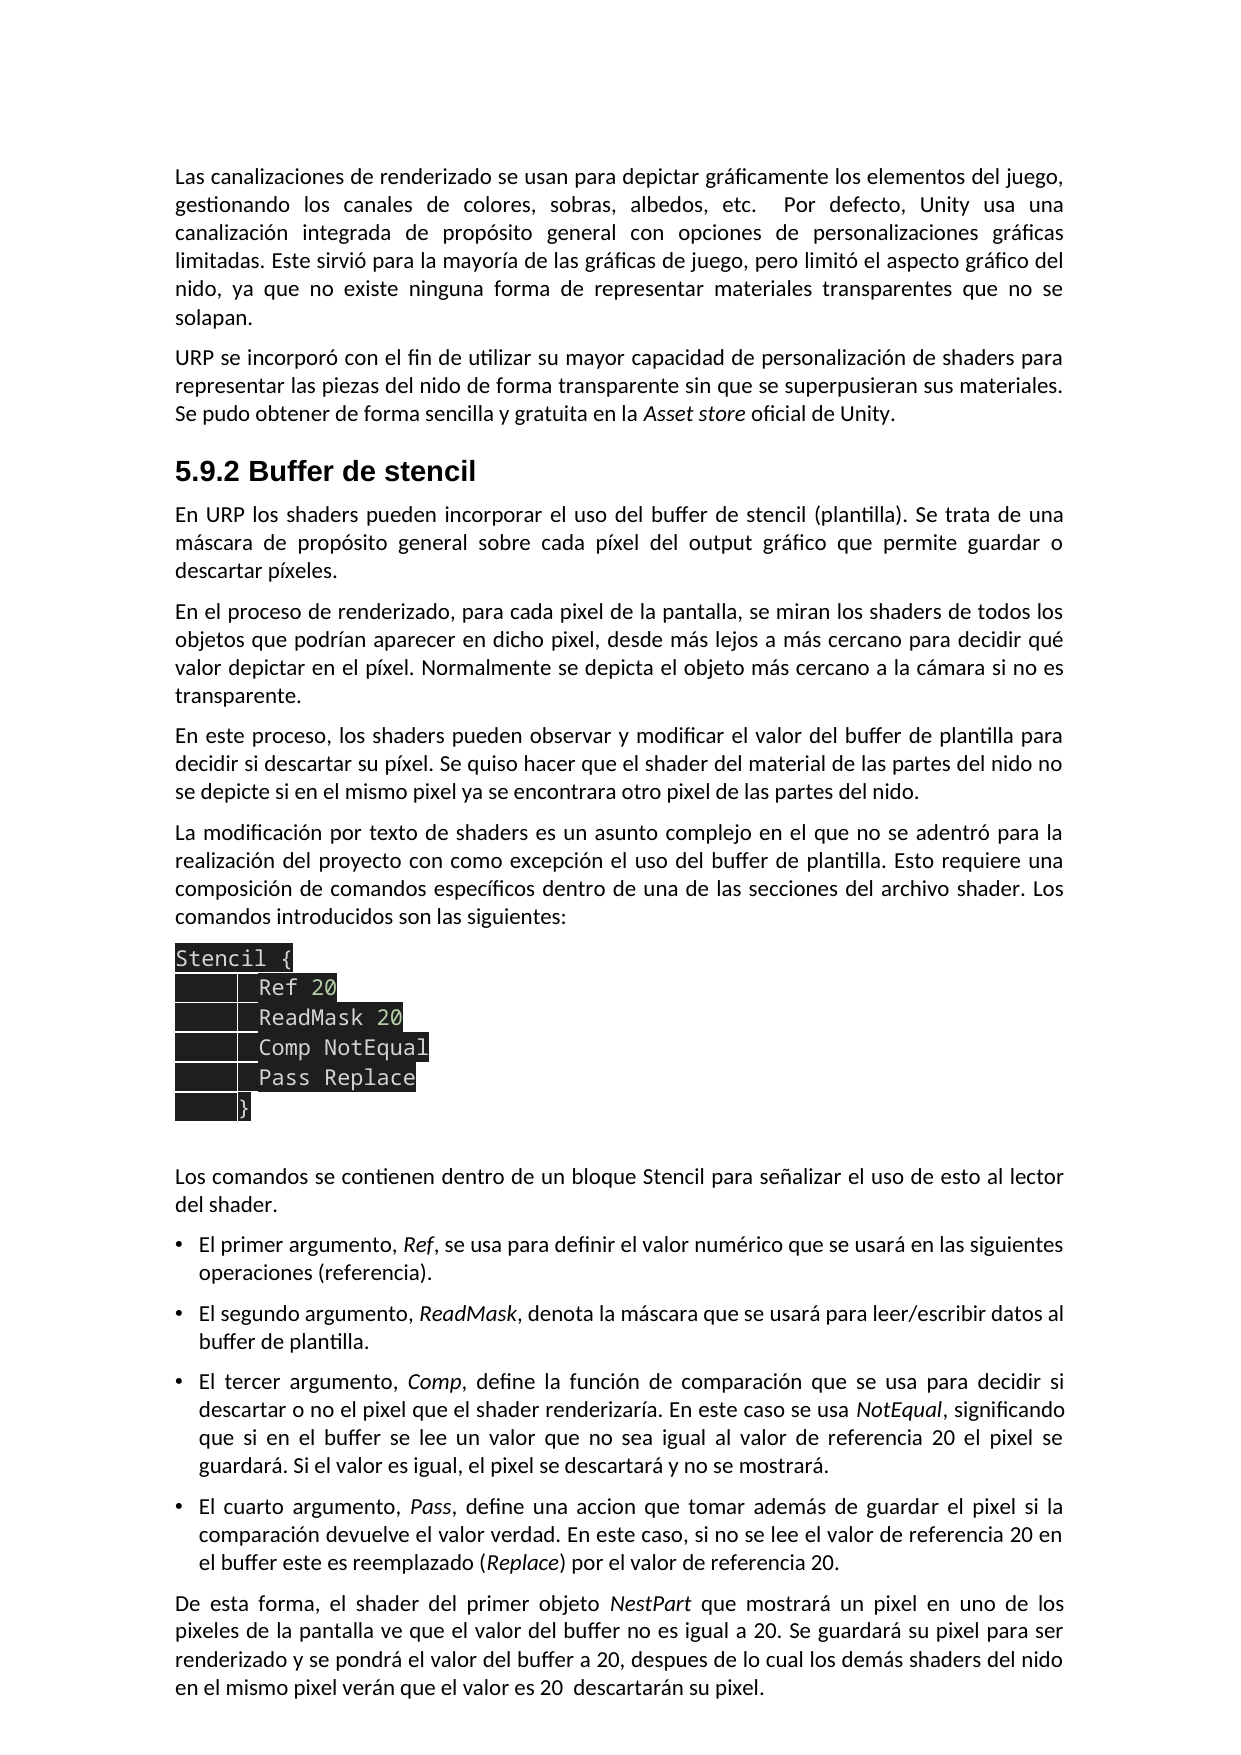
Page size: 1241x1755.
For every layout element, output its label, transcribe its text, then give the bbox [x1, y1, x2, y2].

text Stencil { [175, 943, 1065, 972]
text } [175, 1092, 1065, 1121]
text Las canalizaciones de renderizado se usan para depictar gráficamente los elementos del juego, gestionando los canales de colores, sobras, albedos, etc. Por defecto, Unity usa una canalización integrada de propósito general con opciones de personalizaciones gráficas limitadas. Este sirvió para la mayoría de las gráficas de juego, pero limitó el aspecto gráfico del nido, ya que no existe ninguna forma de representar materiales transparentes que no se solapan. [175, 162, 1065, 331]
text Ref 20 [175, 972, 1065, 1002]
text Pass Replace [175, 1062, 1065, 1092]
text En URP los shaders pueden incorporar el uso del buffer de stencil (plantilla). Se trata de una máscara de propósito general sobre cada píxel del output gráfico que permite guardar o descartar píxeles. [175, 500, 1065, 584]
text La modificación por texto de shaders es un asunto complejo en el que no se adentró para la realización del proyecto con como excepción el uso del buffer de plantilla. Esto requiere una composición de comandos específicos dentro de una de las secciones del archivo shader. Los comandos introducidos son las siguientes: [175, 818, 1065, 930]
list El primer argumento, Ref, se usa para definir el valor numérico que se usará en las siguientes operaciones (referencia). [175, 1230, 1065, 1286]
text Los comandos se contienen dentro de un bloque Stencil para señalizar el uso de esto al lector del shader. [175, 1162, 1065, 1218]
list El tercer argumento, Comp, define la función de comparación que se usa para decidir si descartar o no el pixel que el shader renderizaría. En este caso se usa NotEqual, significando que si en el buffer se lee un valor que no sea igual al valor de referencia 20 el pixel se guardará. Si el valor es igual, el pixel se descartará y no se mostrará. [175, 1367, 1065, 1479]
text ReadMask 20 [175, 1002, 1065, 1032]
text En este proceso, los shaders pueden observar y modificar el valor del buffer de plantilla para decidir si descartar su píxel. Se quiso hacer que el shader del material de las partes del nido no se depicte si en el mismo pixel ya se encontrara otro pixel de las partes del nido. [175, 721, 1065, 806]
text De esta forma, el shader del primer objeto NestPart que mostrará un pixel en uno de los pixeles de la pantalla ve que el valor del buffer no es igual a 20. Se guardará su pixel para ser renderizado y se pondrá el valor del buffer a 20, despues de lo cual los demás shaders del nido en el mismo pixel verán que el valor es 20 descartarán su pixel. [175, 1589, 1065, 1701]
text Comp NotEqual [175, 1032, 1065, 1062]
list El cuarto argumento, Pass, define una accion que tomar además de guardar el pixel si la comparación devuelve el valor verdad. En este caso, si no se lee el valor de referencia 20 en el buffer este es reemplazado (Replace) por el valor de referencia 20. [175, 1492, 1065, 1576]
text URP se incorporó con el fin de utilizar su mayor capacidad de personalización de shaders para representar las piezas del nido de forma transparente sin que se superpusieran sus materiales. Se pudo obtener de forma sencilla y gratuita en la Asset store oficial de Unity. [175, 343, 1065, 427]
subtitle Buffer de stencil [175, 454, 1065, 488]
text En el proceso de renderizado, para cada pixel de la pantalla, se miran los shaders de todos los objetos que podrían aparecer en dicho pixel, desde más lejos a más cercano para decidir qué valor depictar en el píxel. Normalmente se depicta el objeto más cercano a la cámara si no es transparente. [175, 597, 1065, 709]
list El segundo argumento, ReadMask, denota la máscara que se usará para leer/escribir datos al buffer de plantilla. [175, 1299, 1065, 1355]
